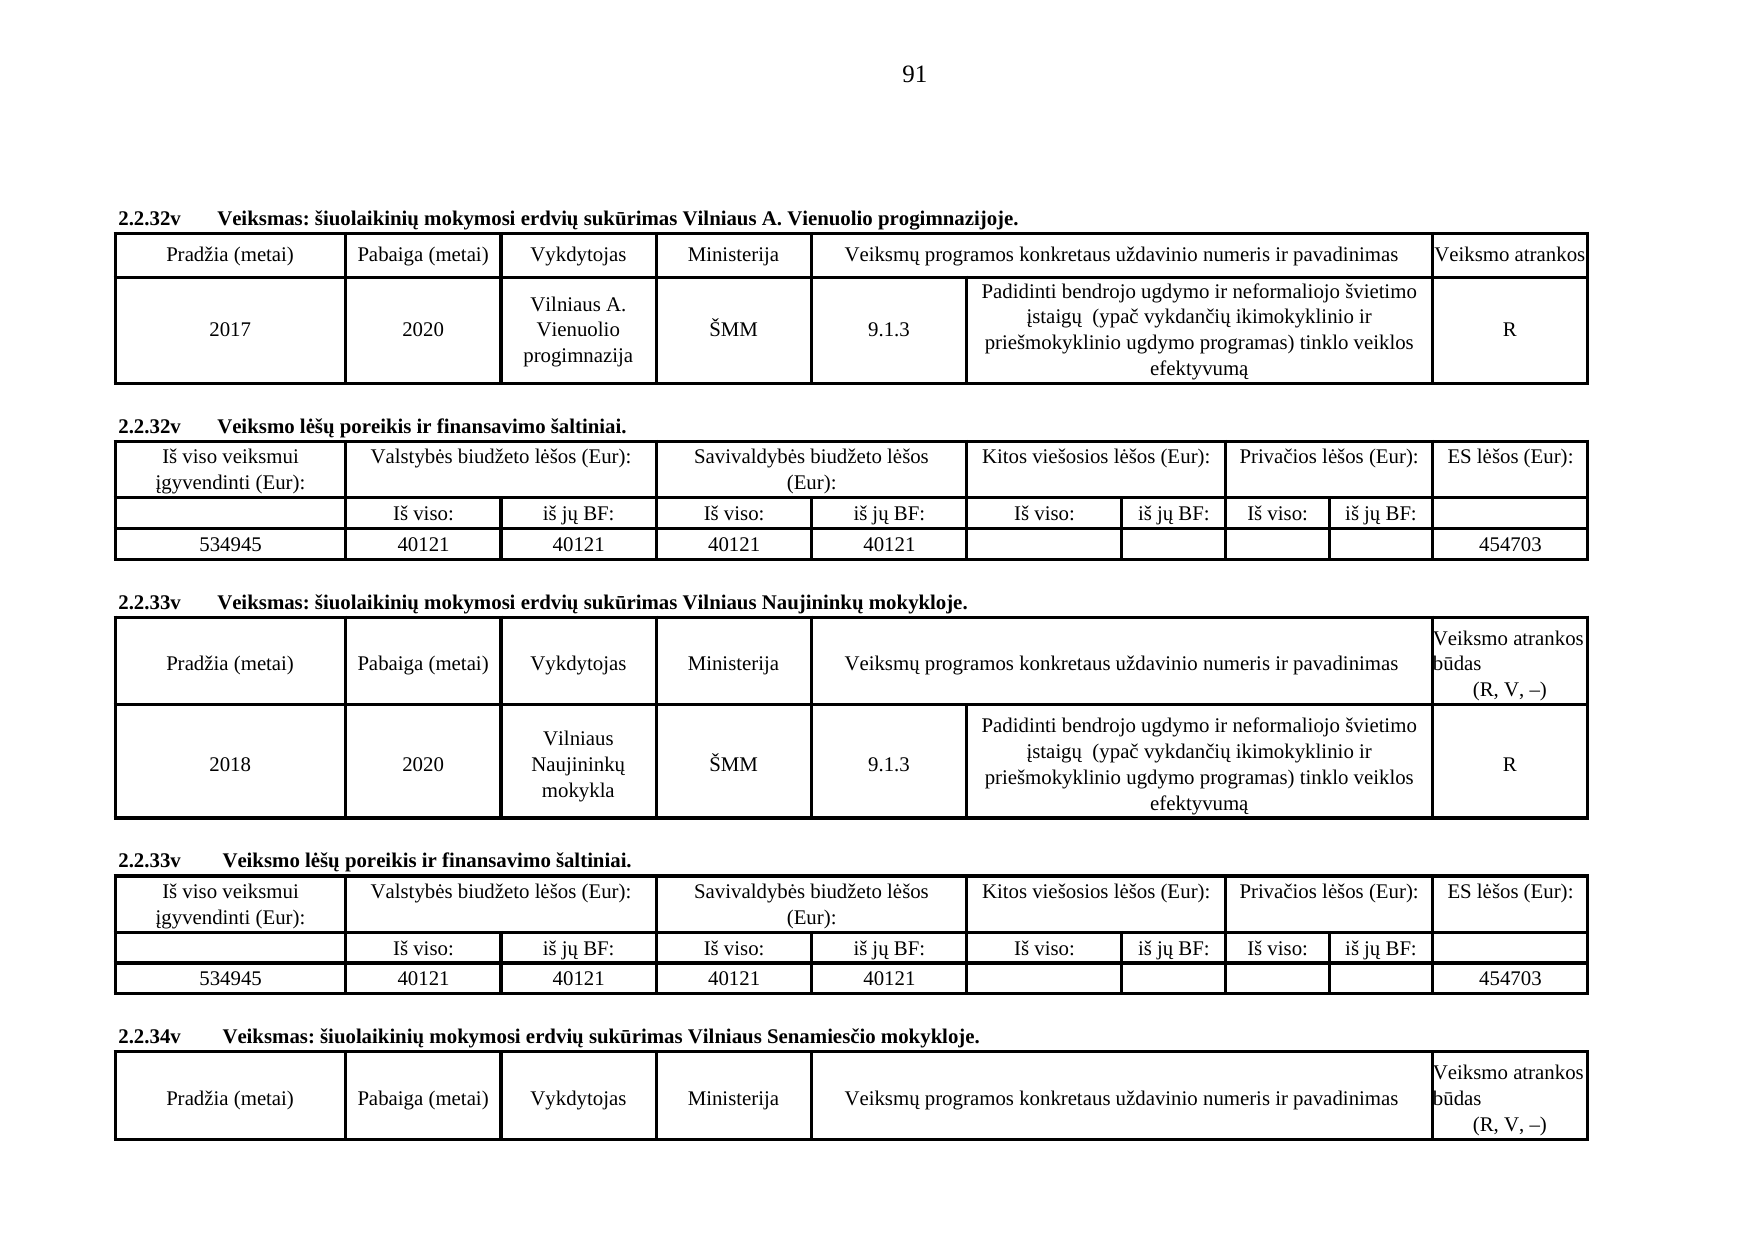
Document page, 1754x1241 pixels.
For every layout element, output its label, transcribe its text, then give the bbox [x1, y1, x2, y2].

table_cell iš jų BF: [1123, 934, 1224, 961]
table_cell Padidinti bendrojo ugdymo ir neformaliojo švietimo įstaigų (ypač vykdančių ikimokyklinio ir priešmokyklinio ugdymo programas) tinklo veiklos efektyvumą [968, 279, 1431, 382]
table_header ES lėšos (Eur): [1434, 443, 1586, 496]
table_header Savivaldybės biudžeto lėšos (Eur): [658, 878, 965, 931]
table_cell iš jų BF: [1331, 934, 1431, 961]
table_header Valstybės biudžeto lėšos (Eur): [347, 443, 655, 496]
table_cell iš jų BF: [813, 499, 965, 527]
table_header Veiksmų programos konkretaus uždavinio numeris ir pavadinimas [813, 1053, 1431, 1138]
table_header Pabaiga (metai) [347, 619, 499, 703]
table_cell 40121 [658, 965, 810, 992]
table_cell 454703 [1434, 965, 1586, 992]
table_cell 2020 [347, 279, 499, 382]
table_cell 534945 [117, 965, 344, 992]
table_cell Iš viso: [968, 499, 1120, 527]
table_cell [1434, 499, 1586, 527]
table_cell ŠMM [658, 706, 810, 816]
table_header Ministerija [658, 1053, 810, 1138]
table_cell [117, 934, 344, 961]
table_cell [1123, 965, 1224, 992]
table_header Veiksmo atrankos būdas (R, V, –) [1434, 619, 1586, 703]
table_header Veiksmų programos konkretaus uždavinio numeris ir pavadinimas [813, 235, 1431, 276]
table_cell Iš viso: [658, 499, 810, 527]
table_header Vykdytojas [503, 1053, 655, 1138]
table_cell 40121 [813, 530, 965, 558]
table_cell 40121 [347, 965, 499, 992]
table_cell 534945 [117, 530, 344, 558]
text 2.2.33v Veiksmas: šiuolaikinių mokymosi erdvių sukūrimas Vilniaus Naujininkų mokykloje. [118, 589, 1636, 614]
table_cell 454703 [1434, 530, 1586, 558]
table_cell 40121 [813, 965, 965, 992]
text 2.2.33v Veiksmo lėšų poreikis ir finansavimo šaltiniai. [118, 848, 1636, 872]
table_header Privačios lėšos (Eur): [1227, 878, 1431, 931]
table_cell Iš viso: [1227, 934, 1328, 961]
table_cell [117, 499, 344, 527]
table_cell iš jų BF: [503, 499, 655, 527]
table_header Vykdytojas [503, 235, 655, 276]
table_cell Iš viso: [1227, 499, 1328, 527]
table_cell R [1434, 279, 1586, 382]
text 2.2.34v Veiksmas: šiuolaikinių mokymosi erdvių sukūrimas Vilniaus Senamiesčio mokykloje. [118, 1024, 1636, 1048]
table_cell 9.1.3 [813, 706, 965, 816]
table_cell iš jų BF: [503, 934, 655, 961]
table_header ES lėšos (Eur): [1434, 878, 1586, 931]
table_header Pabaiga (metai) [347, 1053, 499, 1138]
table_cell Iš viso: [968, 934, 1120, 961]
table_cell Vilniaus A. Vienuolio progimnazija [503, 279, 655, 382]
table_cell 40121 [347, 530, 499, 558]
text 2.2.32v Veiksmo lėšų poreikis ir finansavimo šaltiniai. [118, 414, 1636, 438]
table_header Pabaiga (metai) [347, 235, 499, 276]
table_cell [1123, 530, 1224, 558]
table_header Ministerija [658, 619, 810, 703]
table_cell 9.1.3 [813, 279, 965, 382]
table_header Veiksmo atrankos būdas (R, V, –) [1434, 1053, 1586, 1138]
table_header Ministerija [658, 235, 810, 276]
table_cell Iš viso: [658, 934, 810, 961]
table_header Vykdytojas [503, 619, 655, 703]
table_header Veiksmo atrankos [1434, 235, 1586, 276]
table_cell ŠMM [658, 279, 810, 382]
table_cell Iš viso: [347, 934, 499, 961]
table_cell R [1434, 706, 1586, 816]
table_cell 40121 [503, 530, 655, 558]
table_header Kitos viešosios lėšos (Eur): [968, 443, 1224, 496]
table_cell [1227, 965, 1328, 992]
table_cell [1227, 530, 1328, 558]
table_cell [968, 965, 1120, 992]
table_cell 2018 [117, 706, 344, 816]
table_header Privačios lėšos (Eur): [1227, 443, 1431, 496]
table_cell iš jų BF: [1123, 499, 1224, 527]
table_cell Padidinti bendrojo ugdymo ir neformaliojo švietimo įstaigų (ypač vykdančių ikimokyklinio ir priešmokyklinio ugdymo programas) tinklo veiklos efektyvumą [968, 706, 1431, 816]
table_header Iš viso veiksmui įgyvendinti (Eur): [117, 443, 344, 496]
table_cell 2017 [117, 279, 344, 382]
table_cell 40121 [658, 530, 810, 558]
table_header Veiksmų programos konkretaus uždavinio numeris ir pavadinimas [813, 619, 1431, 703]
table_header Pradžia (metai) [117, 619, 344, 703]
table_cell iš jų BF: [1331, 499, 1431, 527]
table_header Valstybės biudžeto lėšos (Eur): [347, 878, 655, 931]
text 2.2.32v Veiksmas: šiuolaikinių mokymosi erdvių sukūrimas Vilniaus A. Vienuolio progimnazijoje. [118, 206, 1636, 230]
table_cell [1331, 530, 1431, 558]
table_header Savivaldybės biudžeto lėšos (Eur): [658, 443, 965, 496]
table_header Iš viso veiksmui įgyvendinti (Eur): [117, 878, 344, 931]
table_cell [1331, 965, 1431, 992]
table_header Pradžia (metai) [117, 1053, 344, 1138]
table_cell iš jų BF: [813, 934, 965, 961]
table_cell [968, 530, 1120, 558]
table_cell 2020 [347, 706, 499, 816]
table_cell [1434, 934, 1586, 961]
table_cell Iš viso: [347, 499, 499, 527]
table_cell 40121 [503, 965, 655, 992]
table_header Kitos viešosios lėšos (Eur): [968, 878, 1224, 931]
table_header Pradžia (metai) [117, 235, 344, 276]
table_cell Vilniaus Naujininkų mokykla [503, 706, 655, 816]
